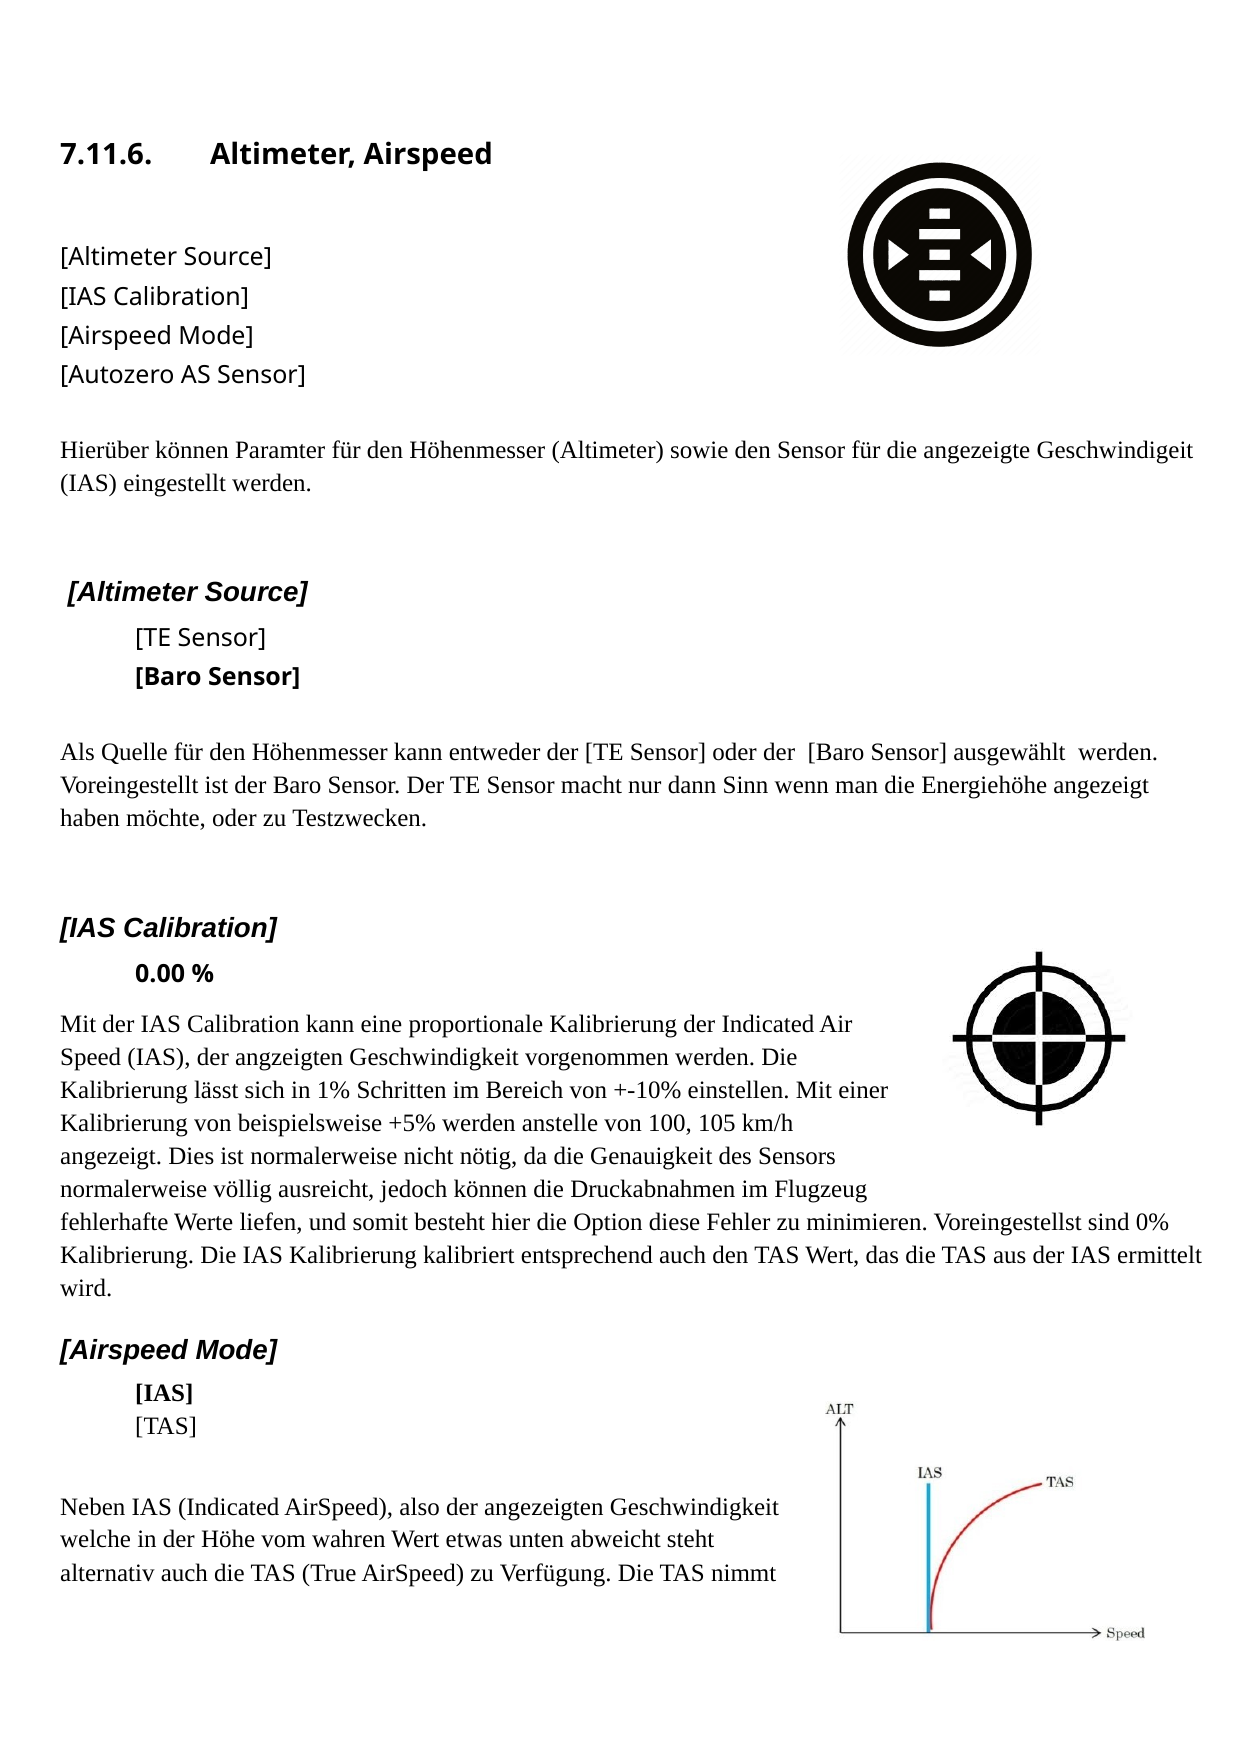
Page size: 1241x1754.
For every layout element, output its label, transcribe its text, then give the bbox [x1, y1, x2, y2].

text Als Quelle für den Höhenmesser kann entweder der [TE Sensor] oder der [Baro Sensor] ausgewählt werden. Voreingestellt ist der Baro Sensor. Der TE Sensor macht nur dann Sinn wenn man die Energiehöhe angezeigt haben möchte, oder zu Testzwecken. [60, 737, 1207, 832]
text [1042, 239, 1207, 273]
text Hierüber können Paramter für den Höhenmesser (Altimeter) sowie den Sensor für die angezeigte Geschwindigeit (IAS) eingestellt werden. [60, 435, 1207, 497]
picture [837, 152, 1042, 357]
text Mit der IAS Calibration kann eine proportionale Kalibrierung der Indicated Air Speed (IAS), der angzeigten Geschwindigkeit vorgenommen werden. Die Kalibrierung lässt sich in 1% Schritten im Bereich von +-10% einstellen. Mit einer Kalibrierung von beispielsweise +5% werden anstelle von 100, 105 km/h angezeigt. Dies ist normalerweise nicht nötig, da die Genauigkeit des Sensors normalerweise völlig ausreicht, jedoch können die Druckabnahmen im Flugzeug fehlerhafte Werte liefen, und somit besteht hier die Option diese Fehler zu minimieren. Voreingestellst sind 0% Kalibrierung. Die IAS Kalibrierung kalibriert entsprechend auch den TAS Wert, das die TAS aus der IAS ermittelt wird. [60, 1009, 1207, 1302]
text [TAS] [60, 1411, 825, 1440]
text [1145, 1411, 1207, 1440]
subtitle [Altimeter Source] [60, 576, 1207, 607]
text [Airspeed Mode] [60, 317, 837, 351]
text Neben IAS (Indicated AirSpeed), also der angezeigten Geschwindigkeit welche in der Höhe vom wahren Wert etwas unten abweicht steht alternativ auch die TAS (True AirSpeed) zu Verfügung. Die TAS nimmt [60, 1492, 825, 1586]
text [TE Sensor] [60, 620, 1207, 654]
subtitle [IAS Calibration] [60, 911, 1207, 943]
text 0.00 % [60, 956, 942, 989]
text [IAS Calibration] [60, 278, 837, 312]
picture [825, 1401, 1145, 1641]
text [Altimeter Source] [60, 239, 837, 273]
text [1135, 956, 1207, 989]
text [Autozero AS Sensor] [60, 356, 1207, 391]
text [Baro Sensor] [60, 659, 1207, 693]
text [1042, 317, 1207, 351]
text [IAS] [60, 1378, 1207, 1407]
subtitle Altimeter, Airspeed [60, 133, 1207, 173]
text [1042, 278, 1207, 312]
subtitle [Airspeed Mode] [60, 1333, 1207, 1365]
picture [942, 941, 1135, 1135]
